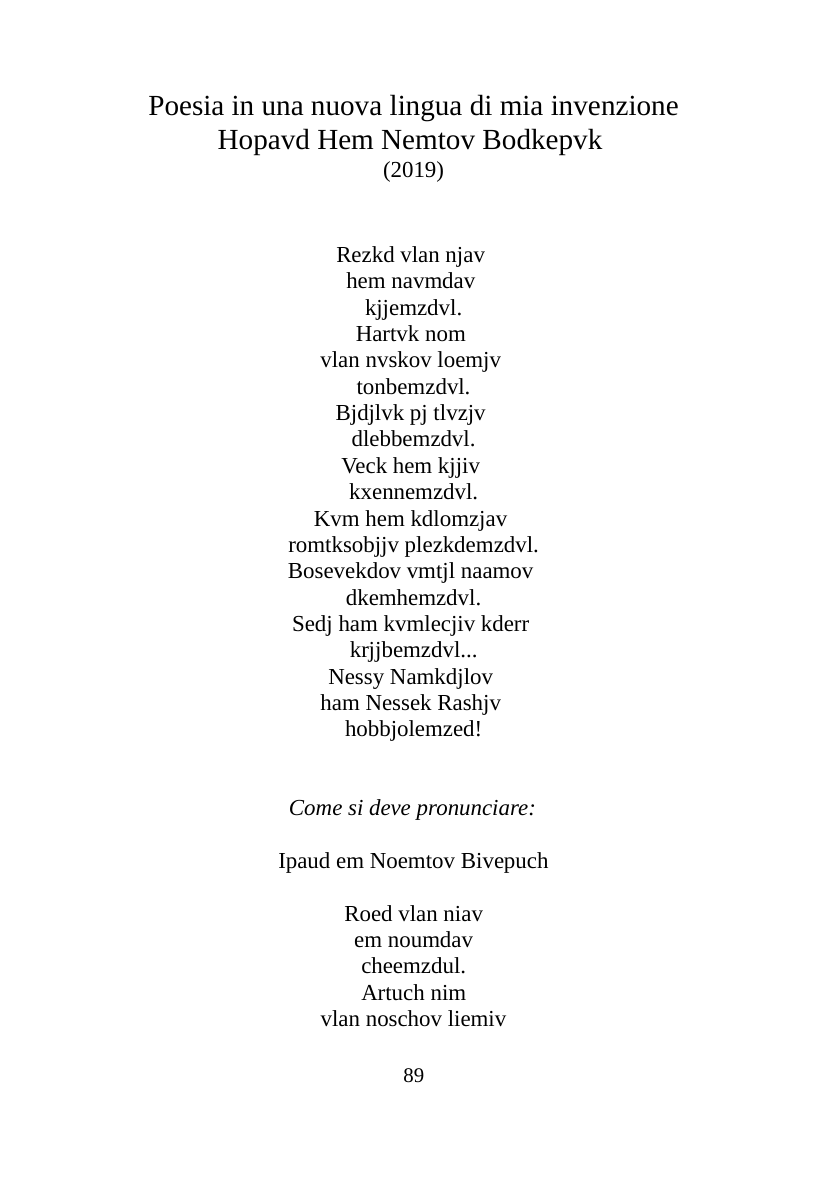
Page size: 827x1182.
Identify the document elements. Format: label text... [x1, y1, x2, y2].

text vlan nvskov loemjv [88, 346, 738, 373]
text Ipaud em Noemtov Bivepuch [88, 847, 738, 873]
text Bosevekdov vmtjl naamov [88, 557, 738, 584]
text Veck hem kjjiv [88, 452, 738, 478]
text hobbjolemzed! [88, 715, 738, 742]
text cheemzdul. [88, 953, 738, 979]
text vlan noschov liemiv [88, 1005, 738, 1032]
text Sedj ham kvmlecjiv kderr [88, 610, 738, 636]
text dlebbemzdvl. [88, 426, 738, 452]
text hem navmdav [88, 267, 738, 294]
text Kvm hem kdlomzjav [88, 504, 738, 531]
text Poesia in una nuova lingua di mia invenzione Hopavd Hem Nemtov Bodkepvk (2019) [88, 88, 738, 182]
text Hartvk nom [88, 320, 738, 346]
text Nessy Namkdjlov [88, 663, 738, 689]
text tonbemzdvl. [88, 373, 738, 399]
text kjjemzdvl. [88, 294, 738, 320]
text dkemhemzdvl. [88, 584, 738, 610]
text romtksobjjv plezkdemzdvl. [88, 531, 738, 557]
text Roed vlan niav [88, 900, 738, 926]
text kxennemzdvl. [88, 478, 738, 504]
text krjjbemzdvl... [88, 636, 738, 663]
text ham Nessek Rashjv [88, 689, 738, 715]
text em noumdav [88, 926, 738, 953]
text Come si deve pronunciare: [88, 794, 738, 821]
text Artuch nim [88, 979, 738, 1005]
text Rezkd vlan njav [88, 241, 738, 267]
text Bjdjlvk pj tlvzjv [88, 399, 738, 426]
